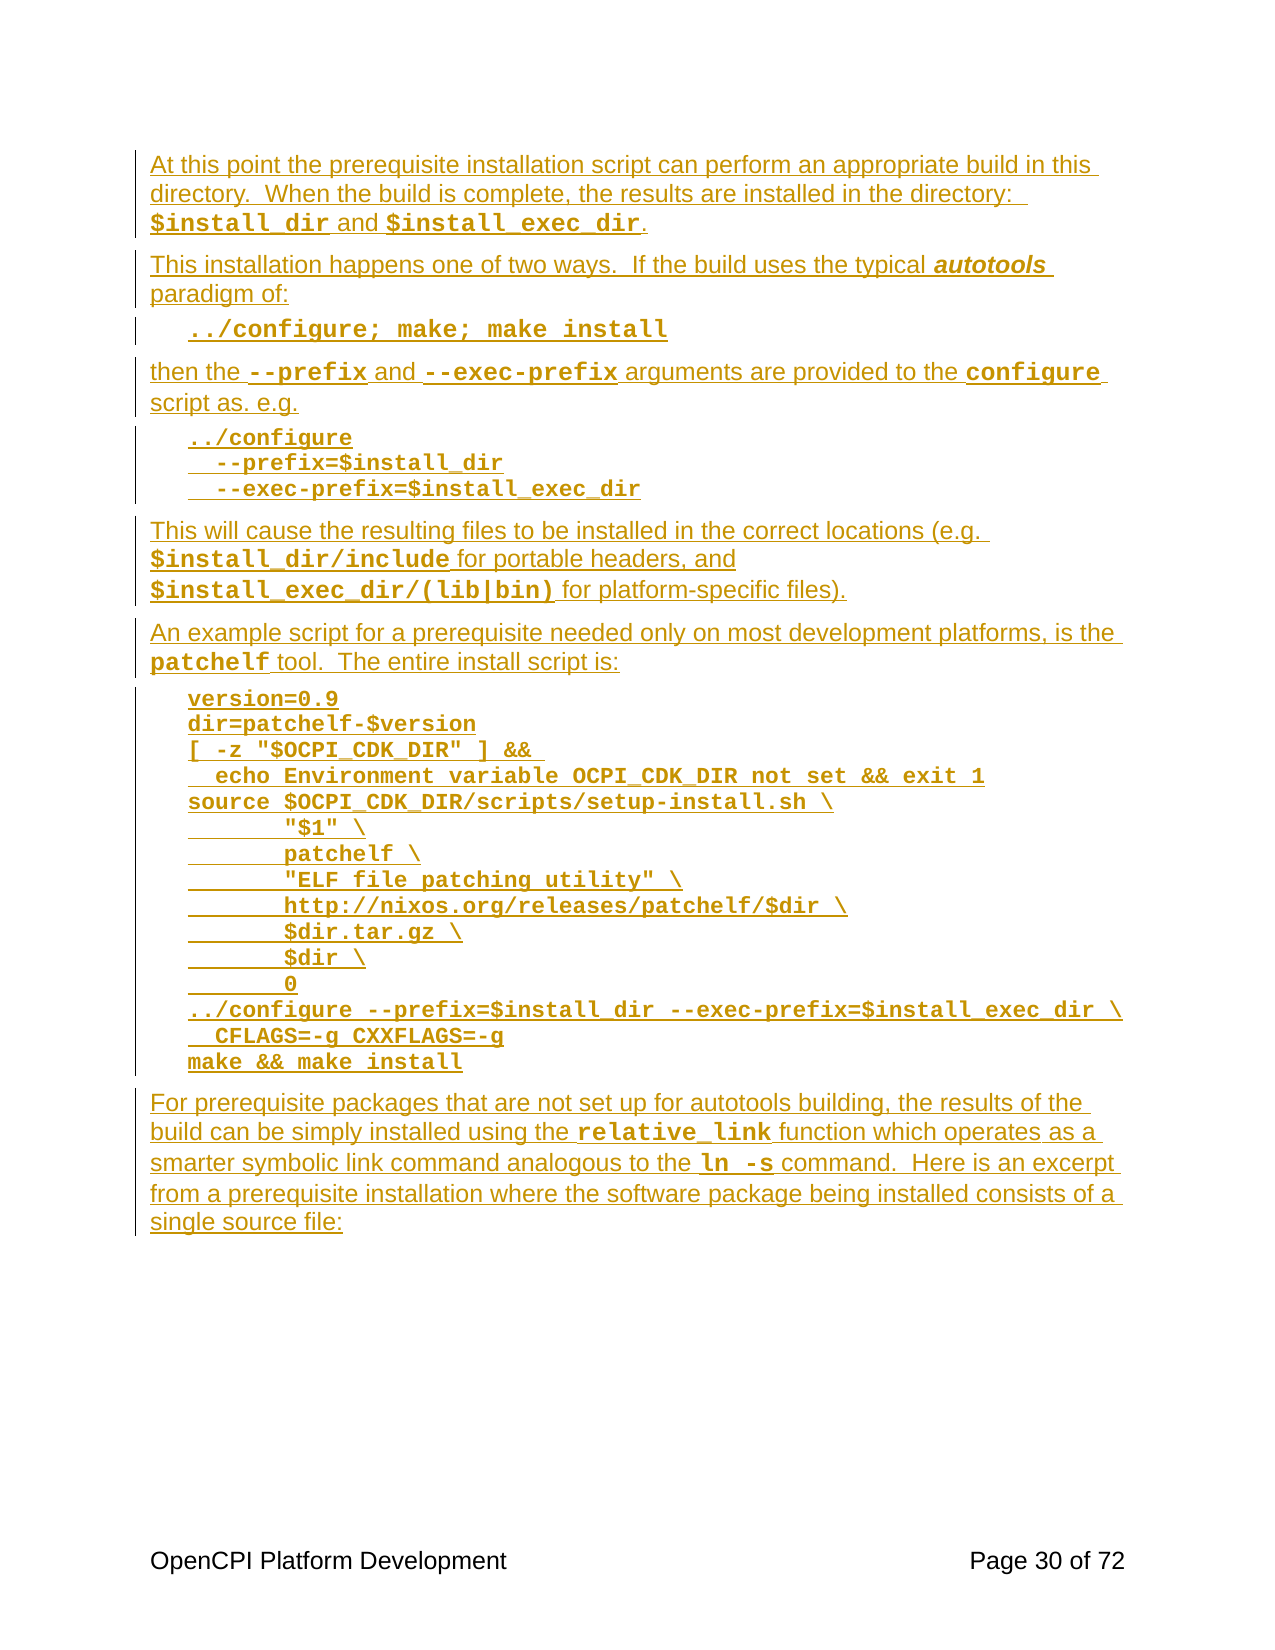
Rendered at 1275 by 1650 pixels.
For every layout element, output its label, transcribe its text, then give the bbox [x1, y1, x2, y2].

text then the --prefix and --exec-prefix arguments are provided to the configure script as. e.g. [150, 357, 1125, 417]
text An example script for a prerequisite needed only on most development platforms, is the patchelf tool. The entire install script is: [150, 618, 1125, 678]
text At this point the prerequisite installation script can perform an appropriate build in this directory. When the build is complete, the results are installed in the directory: $install_dir and $install_exec_dir. [150, 150, 1125, 238]
text For prerequisite packages that are not set up for autotools building, the results of the build can be simply installed using the relative_link function which operates as a smarter symbolic link command analogous to the ln -s command. Here is an excerpt from a prerequisite installation where the software package being installed consists of a single source file: [150, 1088, 1125, 1236]
text This installation happens one of two ways. If the build uses the typical autotools paradigm of: [150, 250, 1125, 308]
text This will cause the resulting files to be installed in the correct locations (e.g. $install_dir/include for portable headers, and $install_exec_dir/(lib|bin) for platform-specific files). [150, 516, 1125, 606]
text ../configure --prefix=$install_dir --exec-prefix=$install_exec_dir [187, 426, 1125, 504]
text ../configure; make; make install [187, 317, 1125, 345]
text version=0.9 dir=patchelf-$version [ -z "$OCPI_CDK_DIR" ] && echo Environment variable OCPI_CDK_DIR not set && exit 1 source $OCPI_CDK_DIR/scripts/setup-install.sh \ "$1" \ patchelf \ "ELF file patching utility" \ http://nixos.org/releases/patchelf/$dir \ $dir.tar.gz \ $dir \ 0 ../configure --prefix=$install_dir --exec-prefix=$install_exec_dir \ CFLAGS=-g CXXFLAGS=-g make && make install [187, 687, 1237, 1076]
